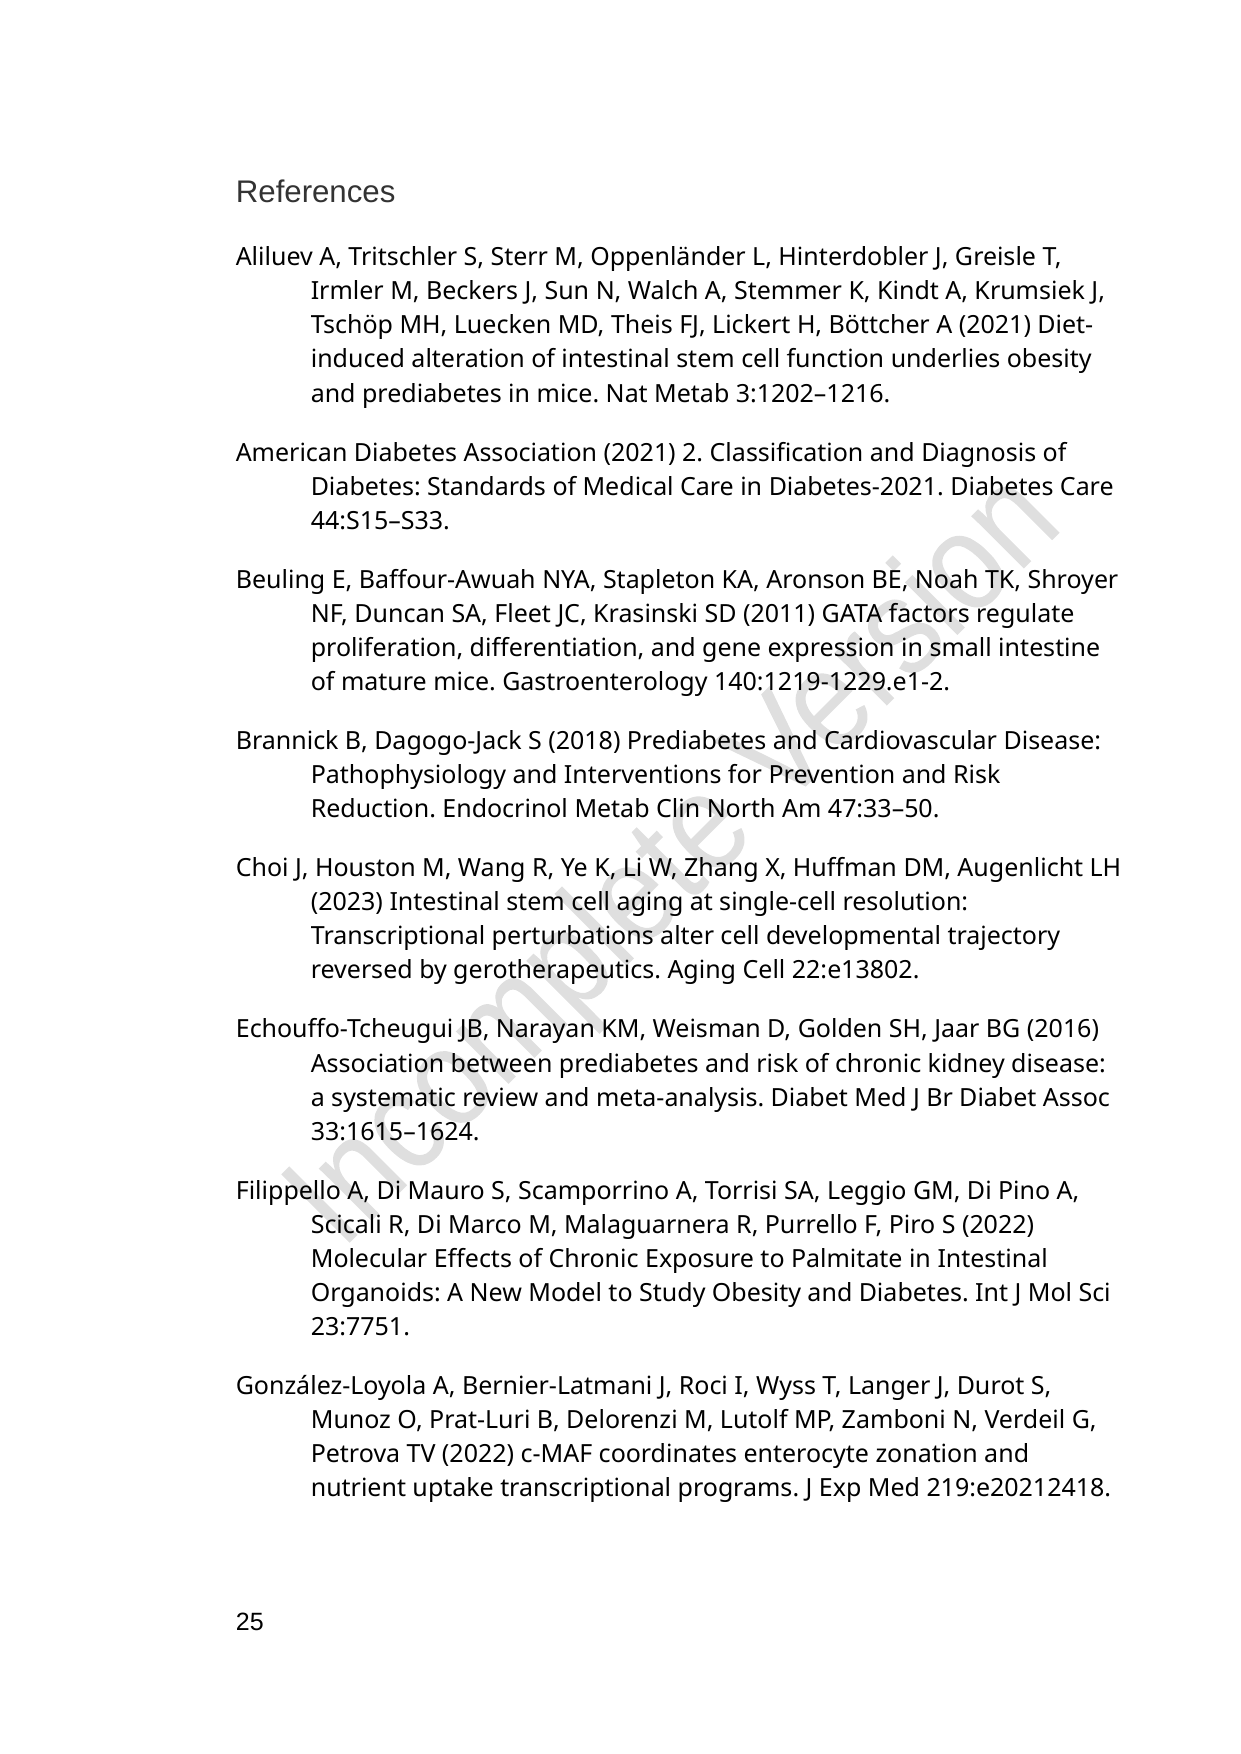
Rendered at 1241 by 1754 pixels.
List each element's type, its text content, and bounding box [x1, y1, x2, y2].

text Filippello A, Di Mauro S, Scamporrino A, Torrisi SA, Leggio GM, Di Pino A, Scicali R, Di Marco M, Malaguarnera R, Purrello F, Piro S (2022) Molecular Effects of Chronic Exposure to Palmitate in Intestinal Organoids: A New Model to Study Obesity and Diabetes. Int J Mol Sci 23:7751. [236, 1172, 1122, 1343]
text González-Loyola A, Bernier-Latmani J, Roci I, Wyss T, Langer J, Durot S, Munoz O, Prat-Luri B, Delorenzi M, Lutolf MP, Zamboni N, Verdeil G, Petrova TV (2022) c-MAF coordinates enterocyte zonation and nutrient uptake transcriptional programs. J Exp Med 219:e20212418. [236, 1368, 1122, 1504]
text Brannick B, Dagogo-Jack S (2018) Prediabetes and Cardiovascular Disease: Pathophysiology and Interventions for Prevention and Risk Reduction. Endocrinol Metab Clin North Am 47:33–50. [236, 723, 1122, 825]
text American Diabetes Association (2021) 2. Classification and Diagnosis of Diabetes: Standards of Medical Care in Diabetes-2021. Diabetes Care 44:S15–S33. [236, 434, 1122, 536]
text Echouffo-Tcheugui JB, Narayan KM, Weisman D, Golden SH, Jaar BG (2016) Association between prediabetes and risk of chronic kidney disease: a systematic review and meta-analysis. Diabet Med J Br Diabet Assoc 33:1615–1624. [236, 1011, 1122, 1147]
subtitle References [236, 173, 1122, 208]
text Choi J, Houston M, Wang R, Ye K, Li W, Zhang X, Huffman DM, Augenlicht LH (2023) Intestinal stem cell aging at single‐cell resolution: Transcriptional perturbations alter cell developmental trajectory reversed by gerotherapeutics. Aging Cell 22:e13802. [236, 850, 1122, 986]
text Aliluev A, Tritschler S, Sterr M, Oppenländer L, Hinterdobler J, Greisle T, Irmler M, Beckers J, Sun N, Walch A, Stemmer K, Kindt A, Krumsiek J, Tschöp MH, Luecken MD, Theis FJ, Lickert H, Böttcher A (2021) Diet-induced alteration of intestinal stem cell function underlies obesity and prediabetes in mice. Nat Metab 3:1202–1216. [236, 239, 1122, 409]
text Beuling E, Baffour-Awuah NYA, Stapleton KA, Aronson BE, Noah TK, Shroyer NF, Duncan SA, Fleet JC, Krasinski SD (2011) GATA factors regulate proliferation, differentiation, and gene expression in small intestine of mature mice. Gastroenterology 140:1219-1229.e1-2. [236, 561, 1122, 698]
